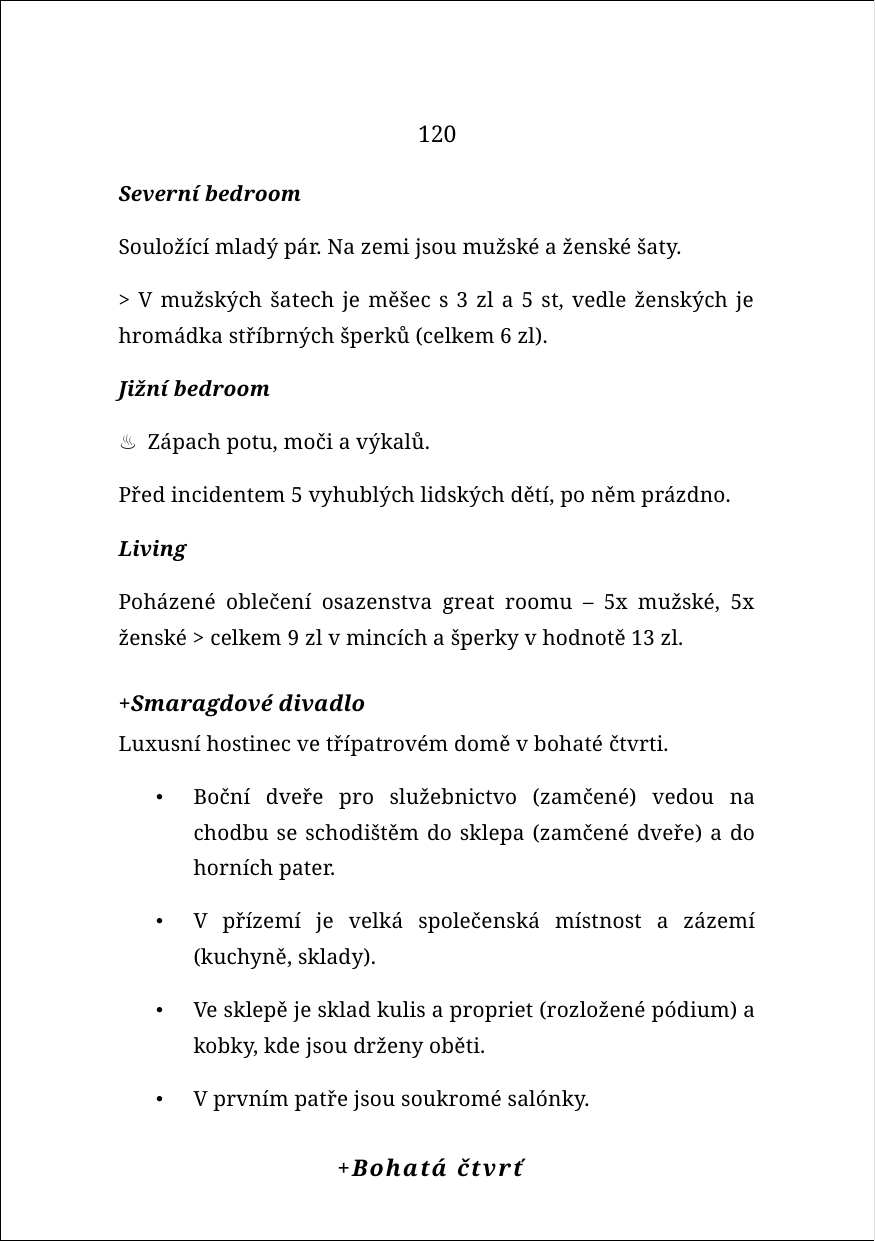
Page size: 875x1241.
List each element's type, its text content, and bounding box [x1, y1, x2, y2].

text Před incidentem 5 vyhublých lidských dětí, po něm prázdno. [118, 481, 756, 509]
text > V mužských šatech je měšec s 3 zl a 5 st, vedle ženských je hromádka stříbrných šperků (celkem 6 zl). [118, 285, 756, 349]
list V prvním patře jsou soukromé salónky. [156, 1084, 756, 1113]
text Jižní bedroom [118, 374, 756, 403]
text Souložící mladý pár. Na zemi jsou mužské a ženské šaty. [118, 232, 756, 261]
list Ve sklepě je sklad kulis a propriet (rozložené pódium) a kobky, kde jsou drženy oběti. [156, 995, 756, 1059]
text ♨ Zápach potu, moči a výkalů. [118, 427, 756, 456]
text Severní bedroom [118, 179, 756, 207]
text Luxusní hostinec ve třípatrovém domě v bohaté čtvrti. [118, 729, 756, 758]
list Boční dveře pro služebnictvo (zamčené) vedou na chodbu se schodištěm do sklepa (zamčené dveře) a do horních pater. [156, 782, 756, 882]
text Poházené oblečení osazenstva great roomu – 5x mužské, 5x ženské > celkem 9 zl v mincích a šperky v hodnotě 13 zl. [118, 587, 756, 651]
subtitle +Smaragdové divadlo [118, 688, 756, 717]
text Living [118, 534, 756, 562]
list V přízemí je velká společenská místnost a zázemí (kuchyně, sklady). [156, 907, 756, 971]
